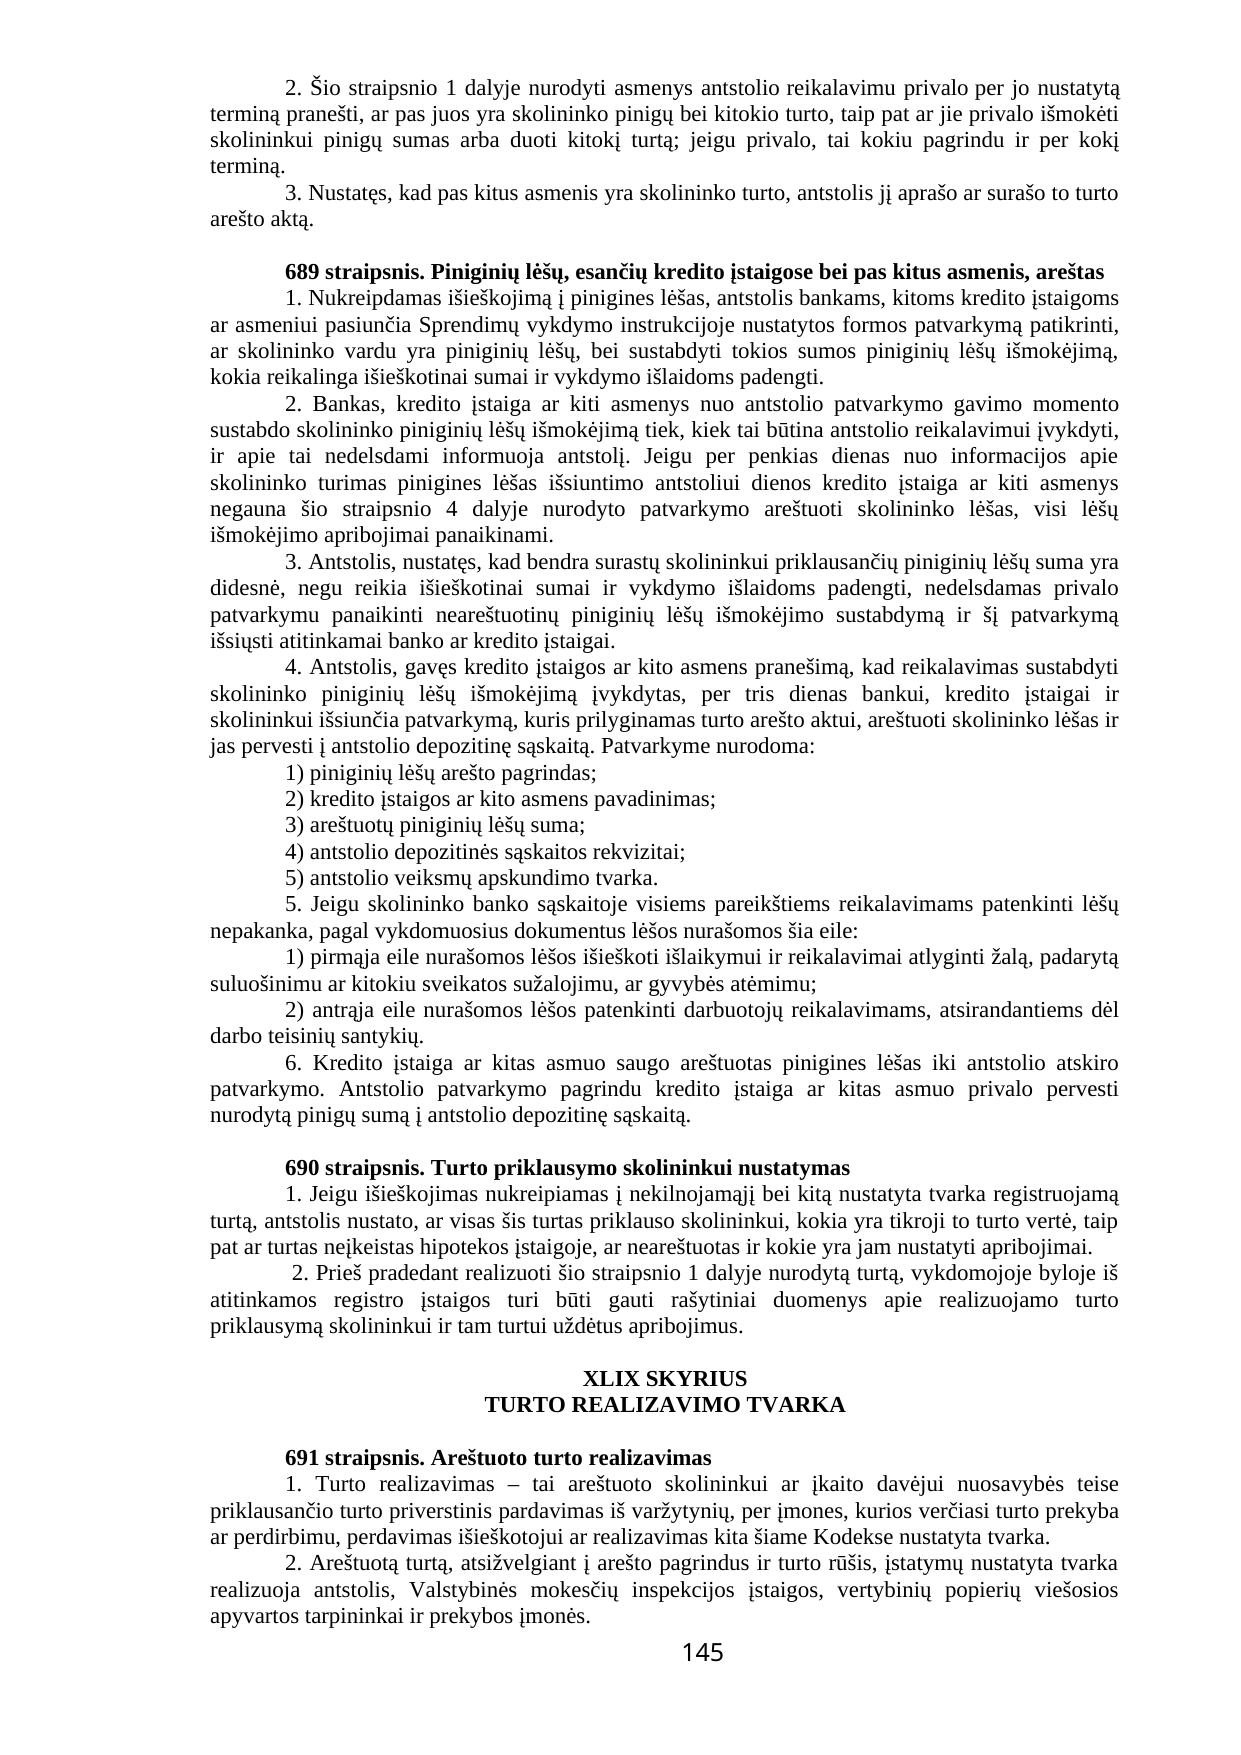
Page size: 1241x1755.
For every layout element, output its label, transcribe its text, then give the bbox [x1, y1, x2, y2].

text TURTO REALIZAVIMO TVARKA [210, 1391, 1120, 1418]
text 689 straipsnis. Piniginių lėšų, esančių kredito įstaigose bei pas kitus asmenis, areštas [285, 258, 1120, 284]
text 4) antstolio depozitinės sąskaitos rekvizitai; [210, 838, 1120, 864]
text 3. Nustatęs, kad pas kitus asmenis yra skolininko turto, antstolis jį aprašo ar surašo to turto arešto aktą. [210, 179, 1120, 232]
text 1. Jeigu išieškojimas nukreipiamas į nekilnojamąjį bei kitą nustatyta tvarka registruojamą turtą, antstolis nustato, ar visas šis turtas priklauso skolininkui, kokia yra tikroji to turto vertė, taip pat ar turtas neįkeistas hipotekos įstaigoje, ar neareštuotas ir kokie yra jam nustatyti apribojimai. [210, 1180, 1120, 1259]
text 1. Nukreipdamas išieškojimą į pinigines lėšas, antstolis bankams, kitoms kredito įstaigoms ar asmeniui pasiunčia Sprendimų vykdymo instrukcijoje nustatytos formos patvarkymą patikrinti, ar skolininko vardu yra piniginių lėšų, bei sustabdyti tokios sumos piniginių lėšų išmokėjimą, kokia reikalinga išieškotinai sumai ir vykdymo išlaidoms padengti. [210, 284, 1120, 390]
text 1. Turto realizavimas – tai areštuoto skolininkui ar įkaito davėjui nuosavybės teise priklausančio turto priverstinis pardavimas iš varžytynių, per įmones, kurios verčiasi turto prekyba ar perdirbimu, perdavimas išieškotojui ar realizavimas kita šiame Kodekse nustatyta tvarka. [210, 1470, 1120, 1549]
text 5) antstolio veiksmų apskundimo tvarka. [210, 864, 1120, 891]
subtitle XLIX SKYRIUS [210, 1365, 1120, 1391]
text 4. Antstolis, gavęs kredito įstaigos ar kito asmens pranešimą, kad reikalavimas sustabdyti skolininko piniginių lėšų išmokėjimą įvykdytas, per tris dienas bankui, kredito įstaigai ir skolininkui išsiunčia patvarkymą, kuris prilyginamas turto arešto aktui, areštuoti skolininko lėšas ir jas pervesti į antstolio depozitinę sąskaitą. Patvarkyme nurodoma: [210, 653, 1120, 759]
text 5. Jeigu skolininko banko sąskaitoje visiems pareikštiems reikalavimams patenkinti lėšų nepakanka, pagal vykdomuosius dokumentus lėšos nurašomos šia eile: [210, 891, 1120, 943]
text 2) kredito įstaigos ar kito asmens pavadinimas; [210, 785, 1120, 811]
text 2. Areštuotą turtą, atsižvelgiant į arešto pagrindus ir turto rūšis, įstatymų nustatyta tvarka realizuoja antstolis, Valstybinės mokesčių inspekcijos įstaigos, vertybinių popierių viešosios apyvartos tarpininkai ir prekybos įmonės. [210, 1549, 1120, 1628]
text 1) pirmąja eile nurašomos lėšos išieškoti išlaikymui ir reikalavimai atlyginti žalą, padarytą suluošinimu ar kitokiu sveikatos sužalojimu, ar gyvybės atėmimu; [210, 943, 1120, 996]
text 3) areštuotų piniginių lėšų suma; [210, 811, 1120, 838]
text 6. Kredito įstaiga ar kitas asmuo saugo areštuotas pinigines lėšas iki antstolio atskiro patvarkymo. Antstolio patvarkymo pagrindu kredito įstaiga ar kitas asmuo privalo pervesti nurodytą pinigų sumą į antstolio depozitinę sąskaitą. [210, 1049, 1120, 1128]
text 2. Prieš pradedant realizuoti šio straipsnio 1 dalyje nurodytą turtą, vykdomojoje byloje iš atitinkamos registro įstaigos turi būti gauti rašytiniai duomenys apie realizuojamo turto priklausymą skolininkui ir tam turtui uždėtus apribojimus. [210, 1259, 1120, 1338]
text 690 straipsnis. Turto priklausymo skolininkui nustatymas [210, 1154, 1120, 1180]
text 691 straipsnis. Areštuoto turto realizavimas [210, 1444, 1120, 1470]
text 1) piniginių lėšų arešto pagrindas; [210, 759, 1120, 785]
text 3. Antstolis, nustatęs, kad bendra surastų skolininkui priklausančių piniginių lėšų suma yra didesnė, negu reikia išieškotinai sumai ir vykdymo išlaidoms padengti, nedelsdamas privalo patvarkymu panaikinti neareštuotinų piniginių lėšų išmokėjimo sustabdymą ir šį patvarkymą išsiųsti atitinkamai banko ar kredito įstaigai. [210, 548, 1120, 653]
text 2) antrąja eile nurašomos lėšos patenkinti darbuotojų reikalavimams, atsirandantiems dėl darbo teisinių santykių. [210, 996, 1120, 1049]
text 2. Šio straipsnio 1 dalyje nurodyti asmenys antstolio reikalavimu privalo per jo nustatytą terminą pranešti, ar pas juos yra skolininko pinigų bei kitokio turto, taip pat ar jie privalo išmokėti skolininkui pinigų sumas arba duoti kitokį turtą; jeigu privalo, tai kokiu pagrindu ir per kokį terminą. [210, 73, 1120, 179]
text 2. Bankas, kredito įstaiga ar kiti asmenys nuo antstolio patvarkymo gavimo momento sustabdo skolininko piniginių lėšų išmokėjimą tiek, kiek tai būtina antstolio reikalavimui įvykdyti, ir apie tai nedelsdami informuoja antstolį. Jeigu per penkias dienas nuo informacijos apie skolininko turimas pinigines lėšas išsiuntimo antstoliui dienos kredito įstaiga ar kiti asmenys negauna šio straipsnio 4 dalyje nurodyto patvarkymo areštuoti skolininko lėšas, visi lėšų išmokėjimo apribojimai panaikinami. [210, 390, 1120, 548]
